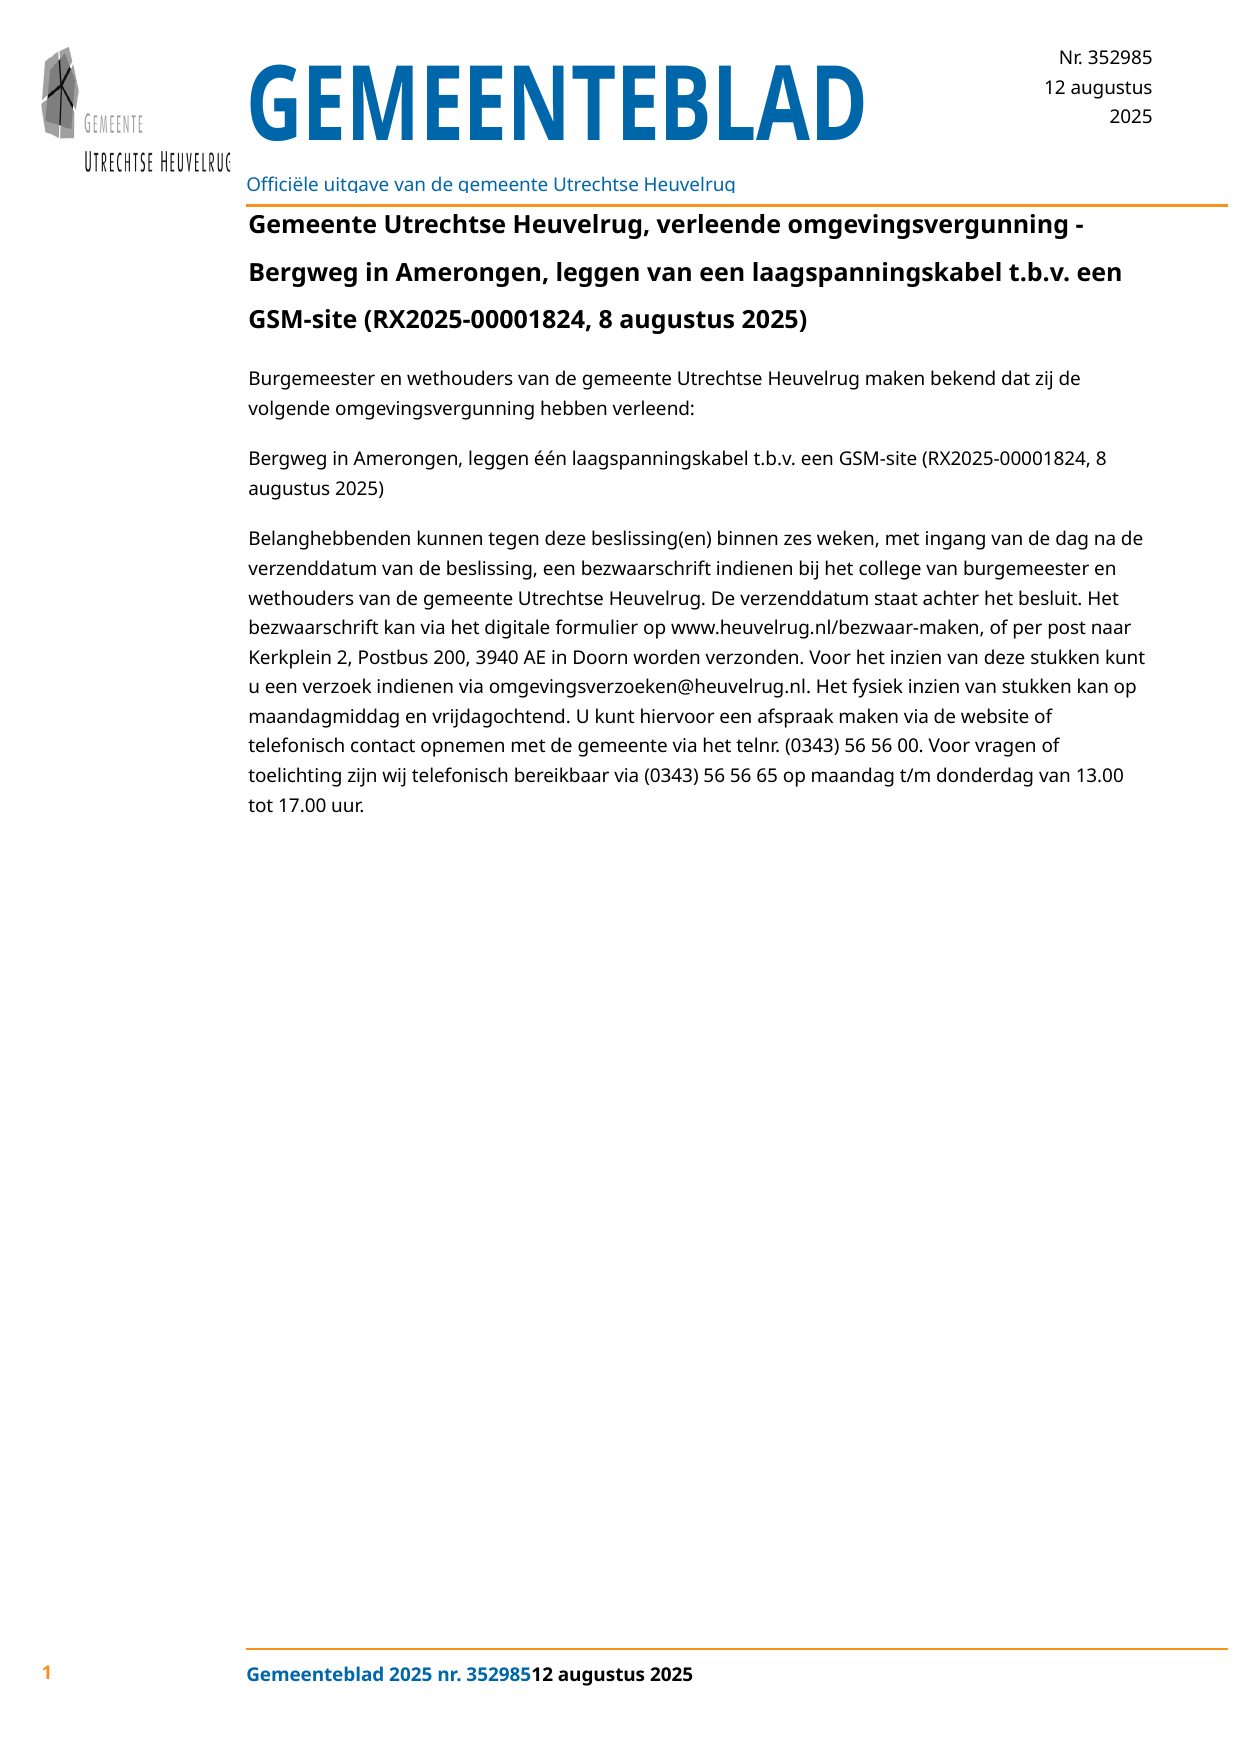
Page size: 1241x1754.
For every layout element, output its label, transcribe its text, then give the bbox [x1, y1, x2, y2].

text Bergweg in Amerongen, leggen één laagspanningskabel t.b.v. een GSM-site (RX2025-00001824, 8 augustus 2025) [248, 446, 1152, 501]
text Belanghebbenden kunnen tegen deze beslissing(en) binnen zes weken, met ingang van de dag na de verzenddatum van de beslissing, een bezwaarschrift indienen bij het college van burgemeester en wethouders van de gemeente Utrechtse Heuvelrug. De verzenddatum staat achter het besluit. Het bezwaarschrift kan via het digitale formulier op www.heuvelrug.nl/bezwaar-maken, of per post naar Kerkplein 2, Postbus 200, 3940 AE in Doorn worden verzonden. Voor het inzien van deze stukken kunt u een verzoek indienen via omgevingsverzoeken@heuvelrug.nl. Het fysiek inzien van stukken kan op maandagmiddag en vrijdagochtend. U kunt hiervoor een afspraak maken via de website of telefonisch contact opnemen met de gemeente via het telnr. (0343) 56 56 00. Voor vragen of toelichting zijn wij telefonisch bereikbaar via (0343) 56 56 65 op maandag t/m donderdag van 13.00 tot 17.00 uur. [248, 526, 1152, 817]
text Gemeente Utrechtse Heuvelrug, verleende omgevingsvergunning - Bergweg in Amerongen, leggen van een laagspanningskabel t.b.v. een GSM-site (RX2025-00001824, 8 augustus 2025) [248, 207, 1152, 336]
text Burgemeester en wethouders van de gemeente Utrechtse Heuvelrug maken bekend dat zij de volgende omgevingsvergunning hebben verleend: [248, 366, 1152, 421]
picture [41, 47, 231, 172]
